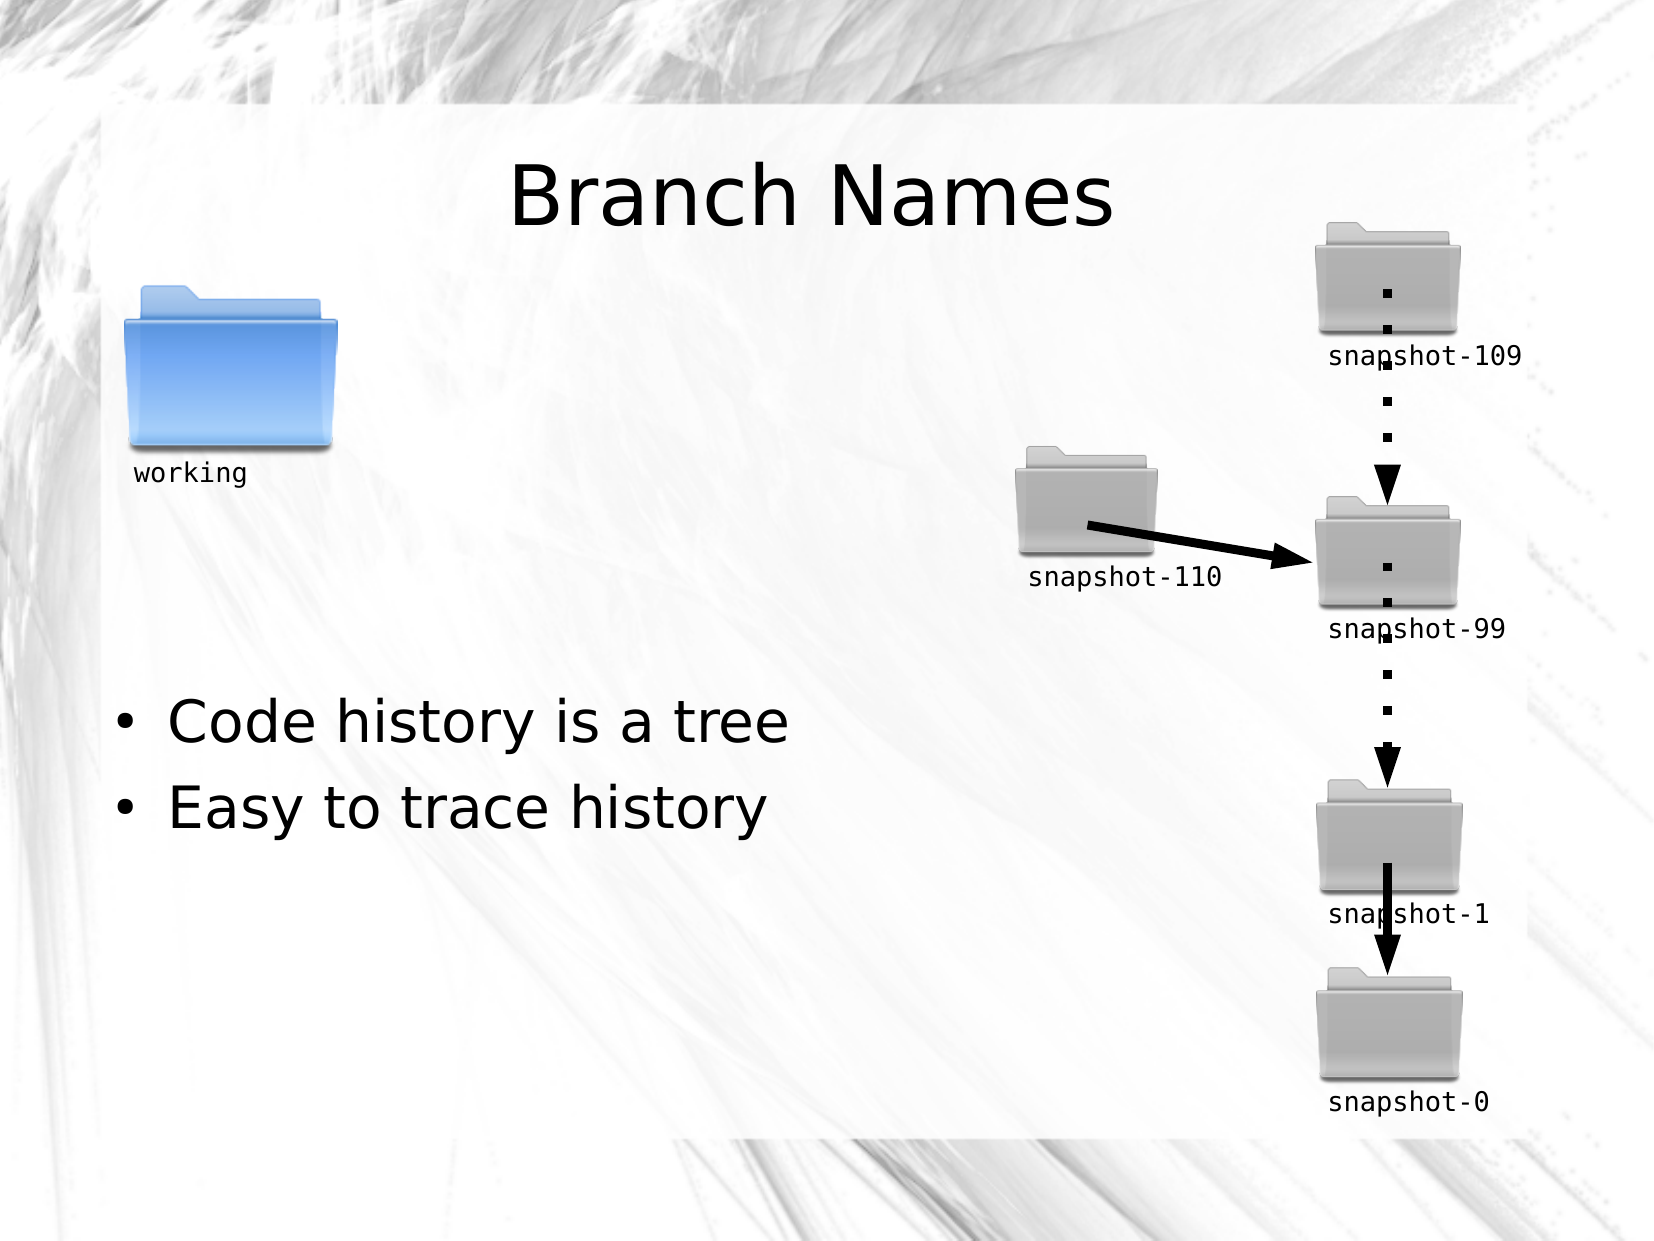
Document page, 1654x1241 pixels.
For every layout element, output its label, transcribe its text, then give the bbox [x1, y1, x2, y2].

text_box snapshot-110 [1012, 553, 1238, 601]
title Branch Names [118, 112, 1506, 281]
text_box snapshot-99 [1312, 606, 1521, 653]
text_box Code history is a tree Easy to trace history [100, 681, 1197, 850]
text_box snapshot-1 [1312, 891, 1383, 938]
text_box working [119, 450, 263, 497]
picture [0, 0, 1654, 1241]
text_box snapshot-0 [1312, 1078, 1505, 1126]
text_box snapshot-1 [1392, 891, 1505, 938]
text_box snapshot-109 [1312, 332, 1538, 379]
